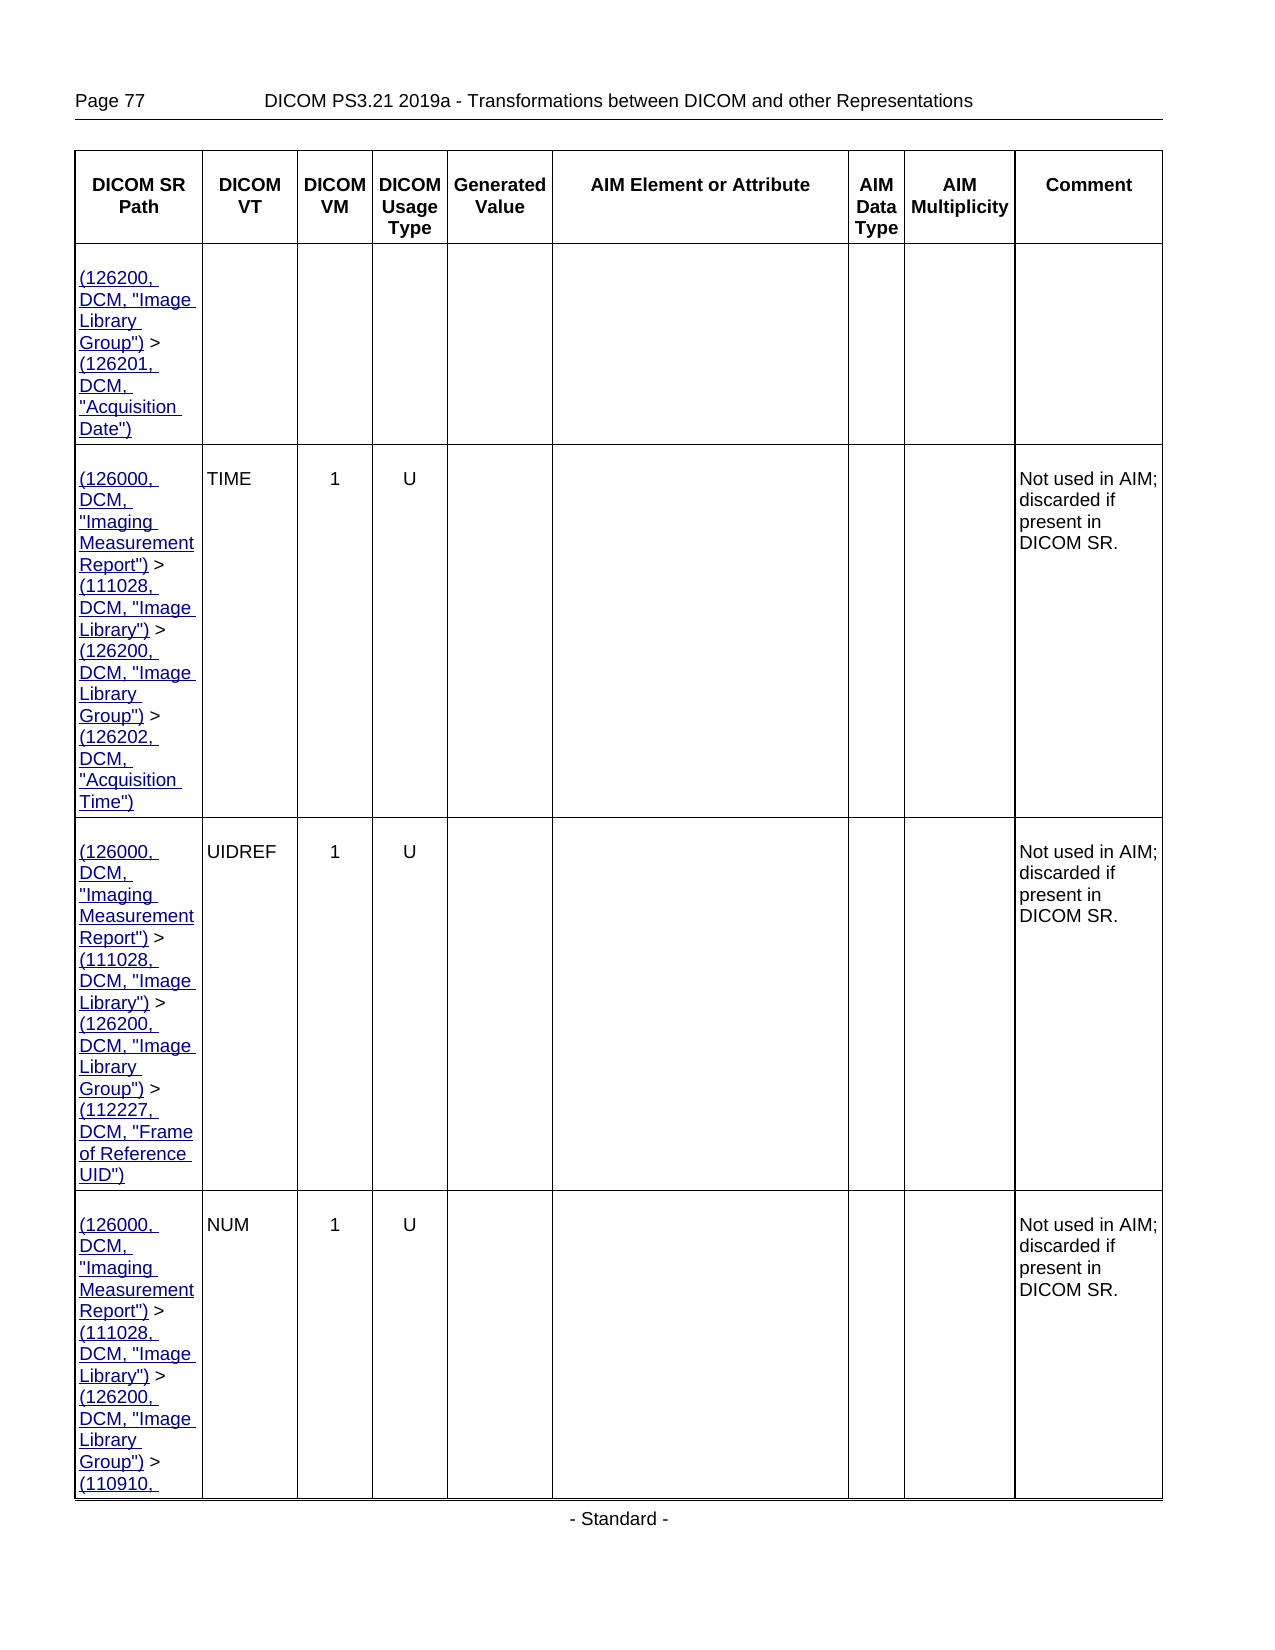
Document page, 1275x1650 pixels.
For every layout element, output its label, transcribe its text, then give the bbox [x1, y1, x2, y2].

table_cell [1016, 244, 1162, 443]
table_cell TIME [203, 445, 297, 817]
table_cell [553, 818, 848, 1190]
table_cell 1 [298, 818, 372, 1190]
table_cell UIDREF [203, 818, 297, 1190]
table_cell 1 [298, 1191, 372, 1498]
table_cell [553, 445, 848, 817]
table_cell [849, 1191, 904, 1498]
table_cell [448, 1191, 552, 1498]
table_cell NUM [203, 1191, 297, 1498]
table_cell 1 [298, 445, 372, 817]
table_cell [298, 244, 372, 443]
table_cell [905, 244, 1014, 443]
table_cell [905, 818, 1014, 1190]
table_header Generated Value [448, 151, 552, 243]
table_cell (126000, DCM, "Imaging Measurement Report") > (111028, DCM, "Image Library") > (126200, DCM, "Image Library Group") > (126202, DCM, "Acquisition Time") [76, 445, 202, 817]
table_cell (126000, DCM, "Imaging Measurement Report") > (111028, DCM, "Image Library") > (126200, DCM, "Image Library Group") > (112227, DCM, "Frame of Reference UID") [76, 818, 202, 1190]
table_header DICOM Usage Type [373, 151, 447, 243]
table_cell [849, 244, 904, 443]
table_header Comment [1016, 151, 1162, 243]
table_cell [905, 1191, 1014, 1498]
table_cell (126200, DCM, "Image Library Group") > (126201, DCM, "Acquisition Date") [76, 244, 202, 443]
table_cell U [373, 1191, 447, 1498]
table_cell Not used in AIM; discarded if present in DICOM SR. [1016, 1191, 1162, 1498]
table_header DICOM SR Path [76, 151, 202, 243]
table_header AIM Multiplicity [905, 151, 1014, 243]
table_cell Not used in AIM; discarded if present in DICOM SR. [1016, 818, 1162, 1190]
table_cell [448, 818, 552, 1190]
table_header AIM Data Type [849, 151, 904, 243]
table_cell U [373, 818, 447, 1190]
table_header AIM Element or Attribute [553, 151, 848, 243]
table_header DICOM VT [203, 151, 297, 243]
table_cell [553, 1191, 848, 1498]
table_cell Not used in AIM; discarded if present in DICOM SR. [1016, 445, 1162, 817]
table_cell [448, 244, 552, 443]
table_cell [553, 244, 848, 443]
table_cell [849, 818, 904, 1190]
table_cell [448, 445, 552, 817]
table_header DICOM VM [298, 151, 372, 243]
table_cell [905, 445, 1014, 817]
table_cell (126000, DCM, "Imaging Measurement Report") > (111028, DCM, "Image Library") > (126200, DCM, "Image Library Group") > (110910, [76, 1191, 202, 1498]
table_cell [203, 244, 297, 443]
table_cell [373, 244, 447, 443]
table_cell U [373, 445, 447, 817]
table_cell [849, 445, 904, 817]
